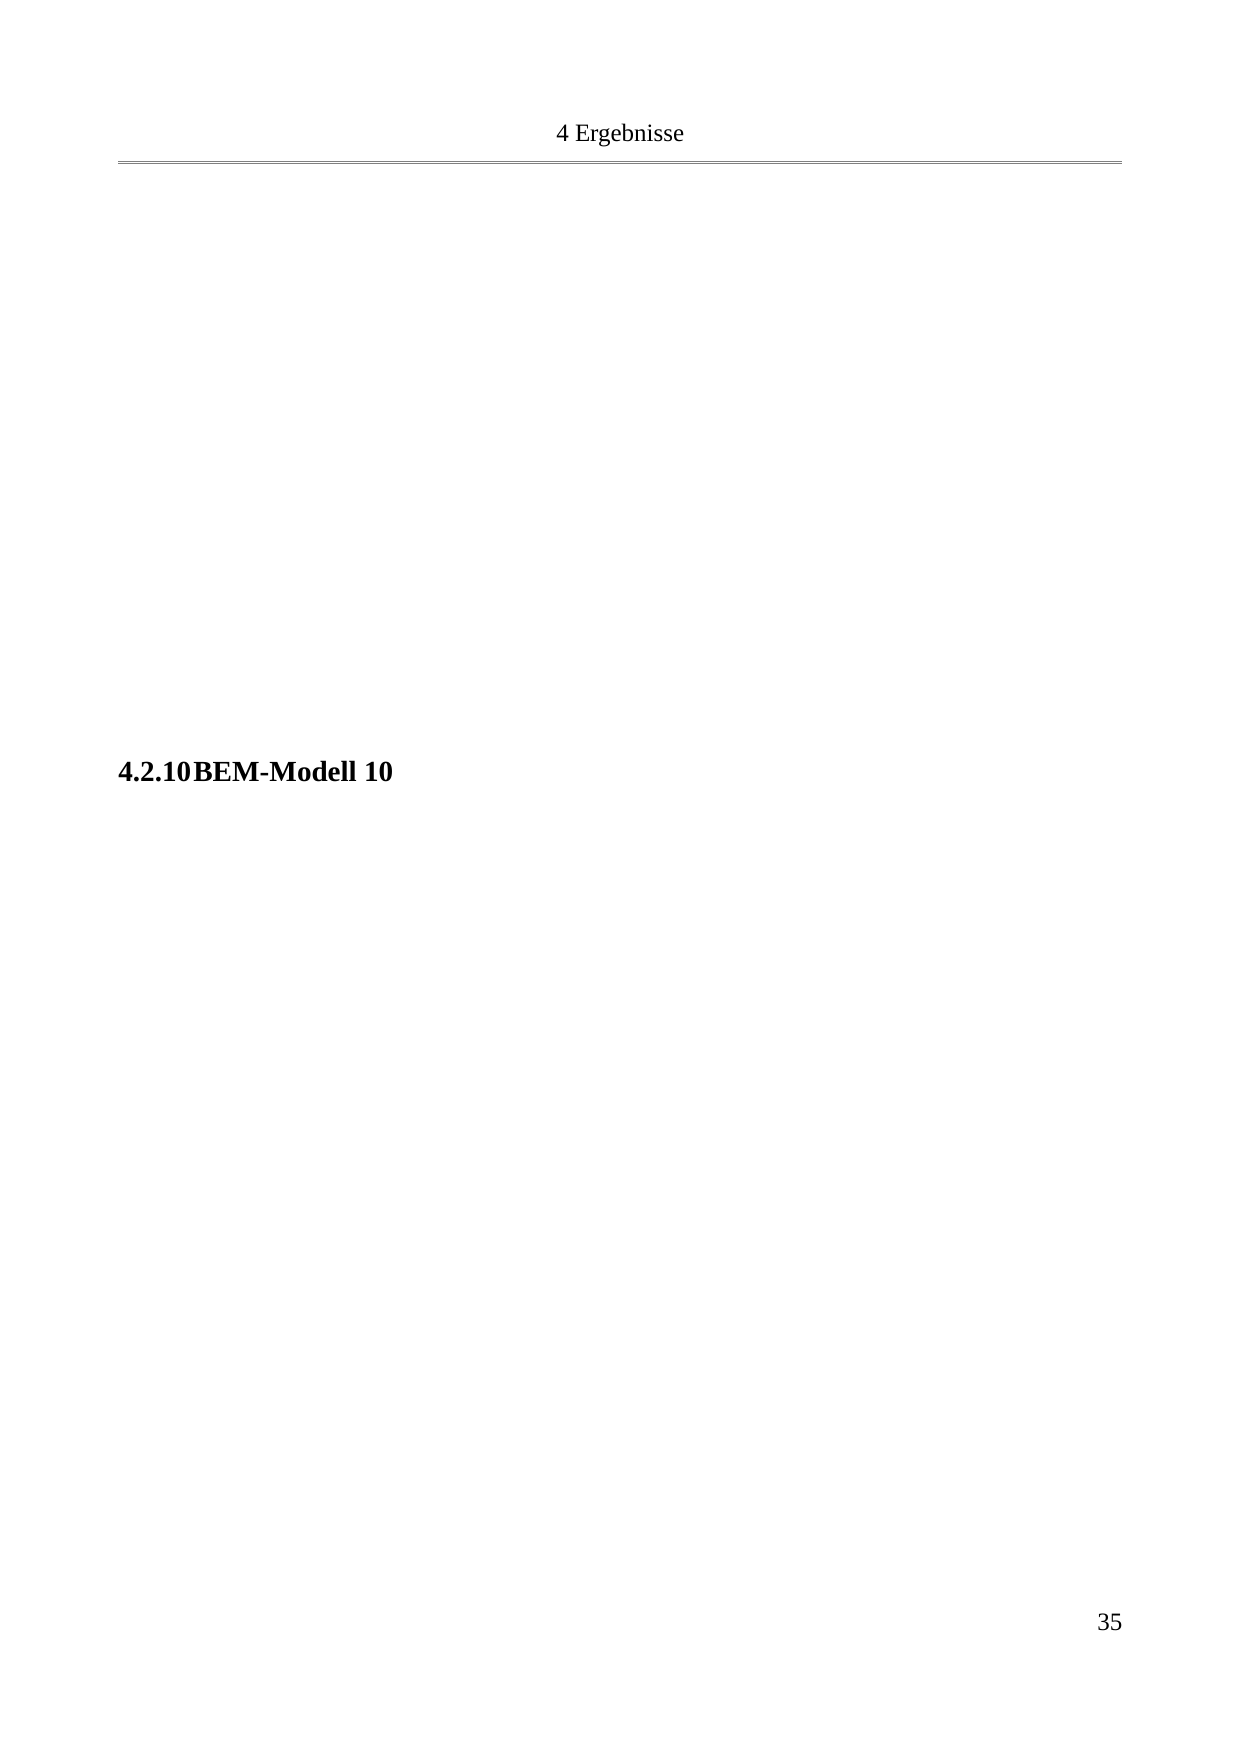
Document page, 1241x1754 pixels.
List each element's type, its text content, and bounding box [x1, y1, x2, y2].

subtitle BEM-Modell 10 [118, 754, 1122, 788]
